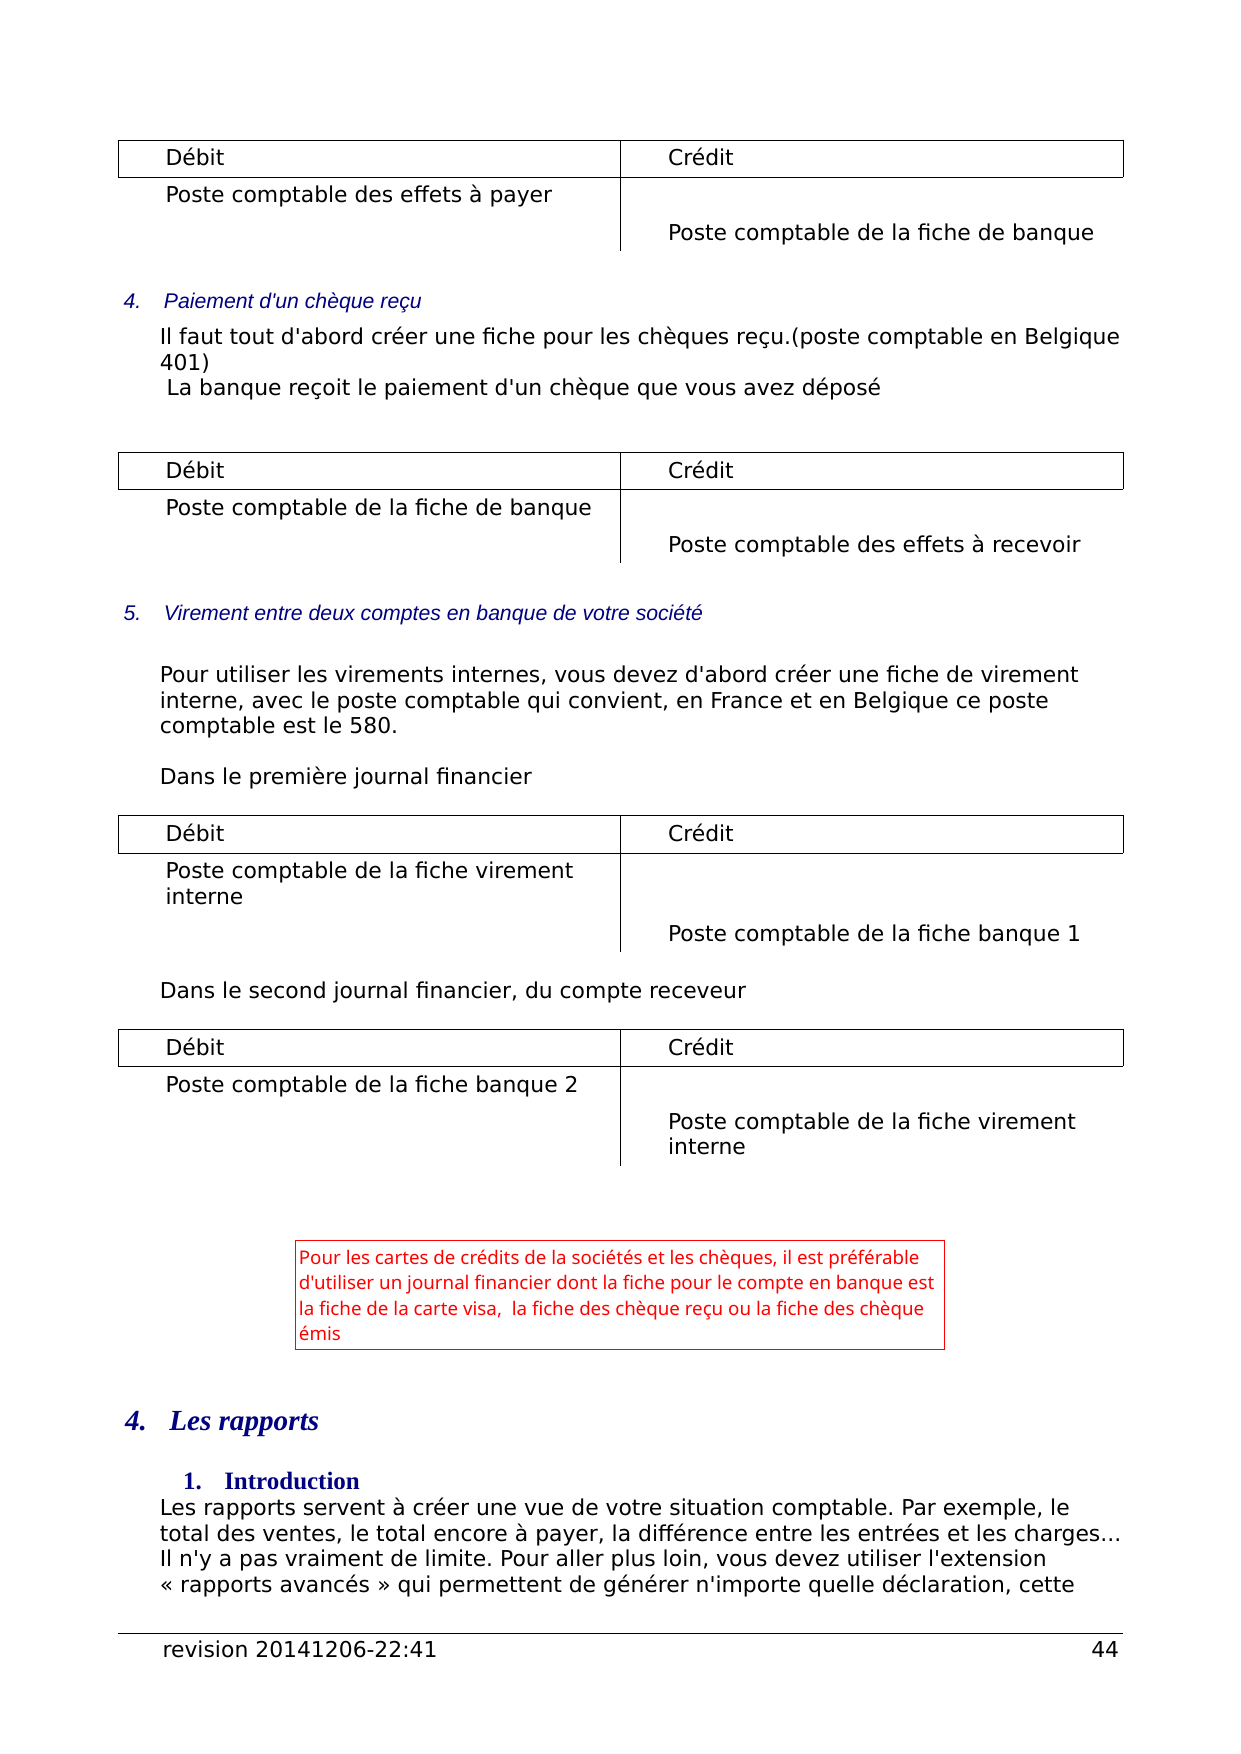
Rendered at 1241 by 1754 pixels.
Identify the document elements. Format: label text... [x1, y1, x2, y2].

text Pour les cartes de crédits de la sociétés et les chèques, il est préférable d'utiliser un journal financier dont la fiche pour le compte en banque est la fiche de la carte visa, la fiche des chèque reçu ou la fiche des chèque émis [296, 1241, 944, 1349]
table_cell Poste comptable de la fiche virement interne [621, 1103, 1123, 1166]
table_header Débit [119, 141, 620, 177]
table_cell [621, 854, 1123, 915]
table_cell Poste comptable des effets à recevoir [621, 526, 1123, 563]
text Pour utiliser les virements internes, vous devez d'abord créer une fiche de virement interne, avec le poste comptable qui convient, en France et en Belgique ce poste comptable est le 580. [159, 662, 1123, 739]
table_header Débit [119, 816, 620, 853]
table_cell Poste comptable de la fiche virement interne [118, 854, 620, 915]
table_cell Poste comptable de la fiche banque 2 [118, 1067, 620, 1103]
subtitle Introduction [177, 1466, 1123, 1495]
table_cell Poste comptable de la fiche banque 1 [621, 915, 1123, 952]
table_header Crédit [621, 1030, 1123, 1066]
text Dans le second journal financier, du compte receveur [159, 978, 1123, 1003]
text La banque reçoit le paiement d'un chèque que vous avez déposé [159, 375, 1123, 401]
table_header Débit [119, 1030, 620, 1066]
table_cell Poste comptable des effets à payer [118, 178, 620, 214]
table_cell [118, 1103, 620, 1166]
subtitle Virement entre deux comptes en banque de votre société [117, 601, 1123, 625]
table_header Crédit [621, 453, 1123, 489]
table_cell [621, 1067, 1123, 1103]
table_cell [621, 178, 1123, 214]
text Dans le première journal financier [159, 764, 1123, 790]
table_cell Poste comptable de la fiche de banque [621, 214, 1123, 251]
table_header Débit [119, 453, 620, 489]
subtitle Paiement d'un chèque reçu [117, 288, 1123, 313]
table_cell Poste comptable de la fiche de banque [118, 490, 620, 526]
table_cell [118, 214, 620, 251]
subtitle Les rapports [117, 1403, 1123, 1437]
table_header Crédit [621, 816, 1123, 853]
table_cell [118, 526, 620, 563]
text Il faut tout d'abord créer une fiche pour les chèques reçu.(poste comptable en Belgique 401) [159, 324, 1123, 375]
table_cell [621, 490, 1123, 526]
table_header Crédit [621, 141, 1123, 177]
table_cell [118, 915, 620, 952]
text Les rapports servent à créer une vue de votre situation comptable. Par exemple, le total des ventes, le total encore à payer, la différence entre les entrées et les charges... Il n'y a pas vraiment de limite. Pour aller plus loin, vous devez utiliser l'extension « rapports avancés » qui permettent de générer n'importe quelle déclaration, cette [159, 1495, 1123, 1597]
